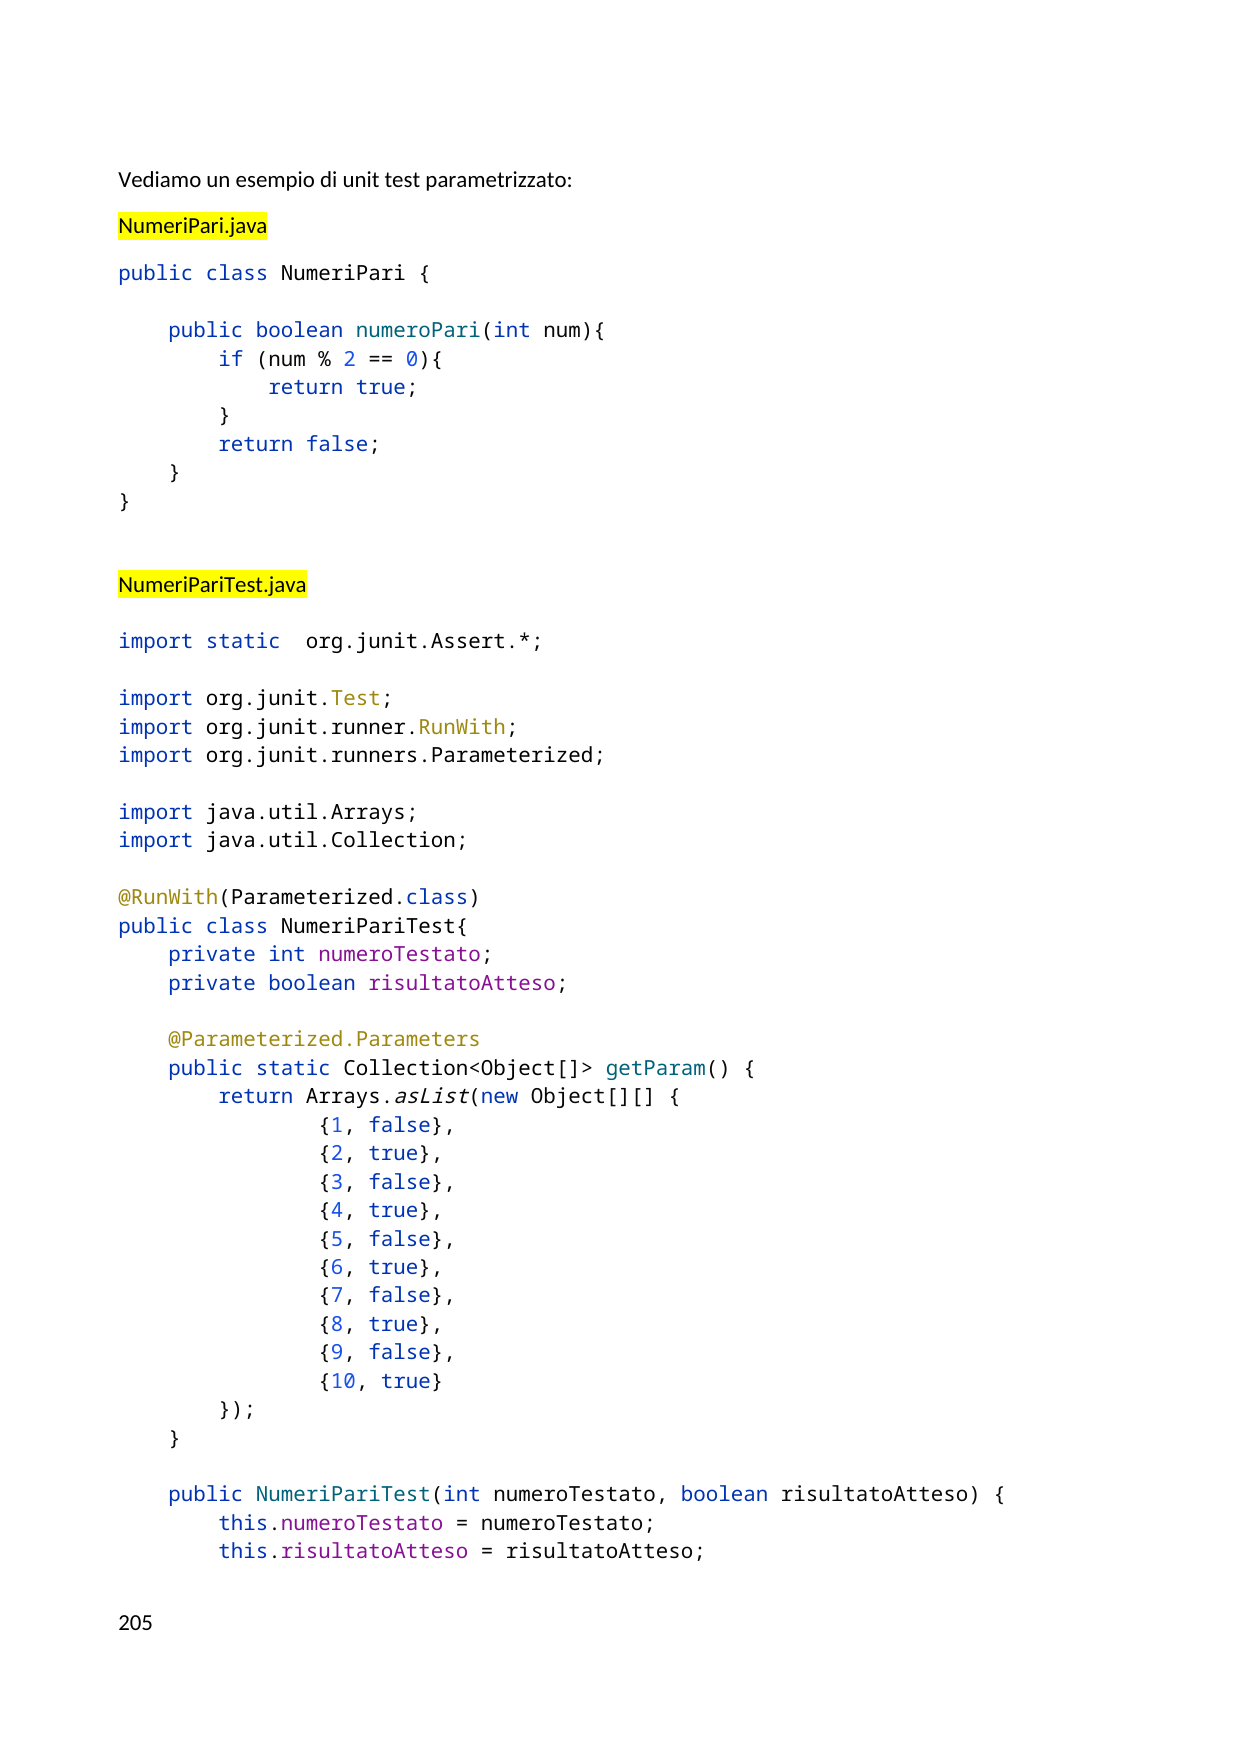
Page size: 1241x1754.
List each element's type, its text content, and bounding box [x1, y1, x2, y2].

text import static org.junit.Assert.*; import org.junit.Test; import org.junit.runner.RunWith; import org.junit.runners.Parameterized; import java.util.Arrays; import java.util.Collection; @RunWith(Parameterized.class) public class NumeriPariTest{ private int numeroTestato; private boolean risultatoAtteso; @Parameterized.Parameters public static Collection<Object[]> getParam() { return Arrays.asList(new Object[][] { {1, false}, {2, true}, {3, false}, {4, true}, {5, false}, {6, true}, {7, false}, {8, true}, {9, false}, {10, true} }); } public NumeriPariTest(int numeroTestato, boolean risultatoAtteso) { this.numeroTestato = numeroTestato; this.risultatoAtteso = risultatoAtteso; [118, 626, 1122, 1565]
text NumeriPari.java [118, 212, 1122, 240]
text Vediamo un esempio di unit test parametrizzato: [118, 165, 1122, 193]
text NumeriPariTest.java [118, 570, 1122, 598]
text public class NumeriPari { public boolean numeroPari(int num){ if (num % 2 == 0){ return true; } return false; } } [118, 258, 1122, 514]
